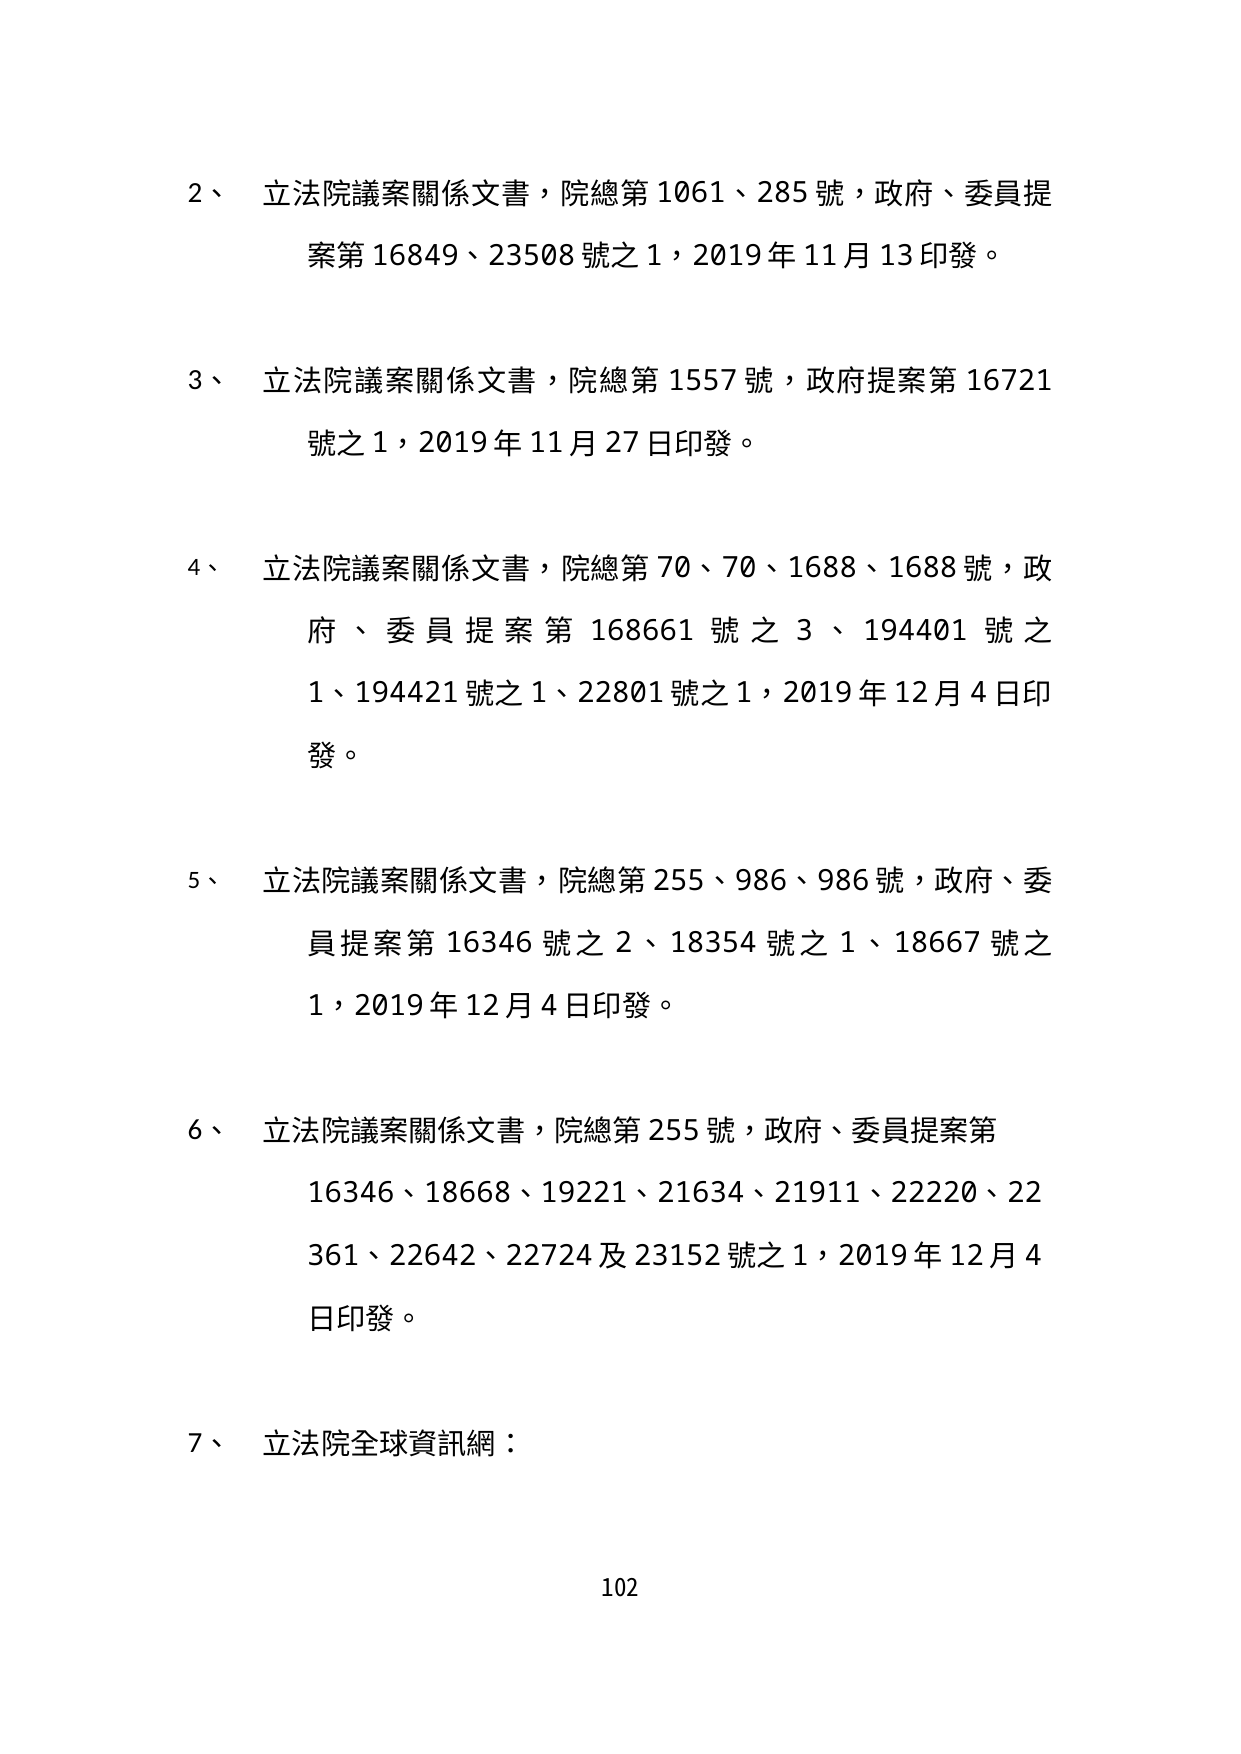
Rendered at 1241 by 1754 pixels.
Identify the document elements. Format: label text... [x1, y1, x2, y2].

list 立法院議案關係文書，院總第255號，政府、委員提案第16346、18668、19221、21634、21911、22220、22361、22642、22724及23152號之1，2019年12月4日印發。 [187, 1087, 1053, 1337]
list 立法院議案關係文書，院總第1557號，政府提案第16721號之1，2019年11月27日印發。 [187, 337, 1053, 462]
list 立法院全球資訊網： [187, 1400, 1053, 1462]
list 立法院議案關係文書，院總第70、70、1688、1688號，政府、委員提案第168661號之3、194401號之1、194421號之1、22801號之1，2019年12月4日印發。 [187, 525, 1053, 775]
list 立法院議案關係文書，院總第255、986、986號，政府、委員提案第16346號之2、18354號之1、18667號之1，2019年12月4日印發。 [187, 837, 1053, 1025]
list 立法院議案關係文書，院總第1061、285號，政府、委員提案第16849、23508號之1，2019年11月13印發。 [187, 150, 1053, 275]
